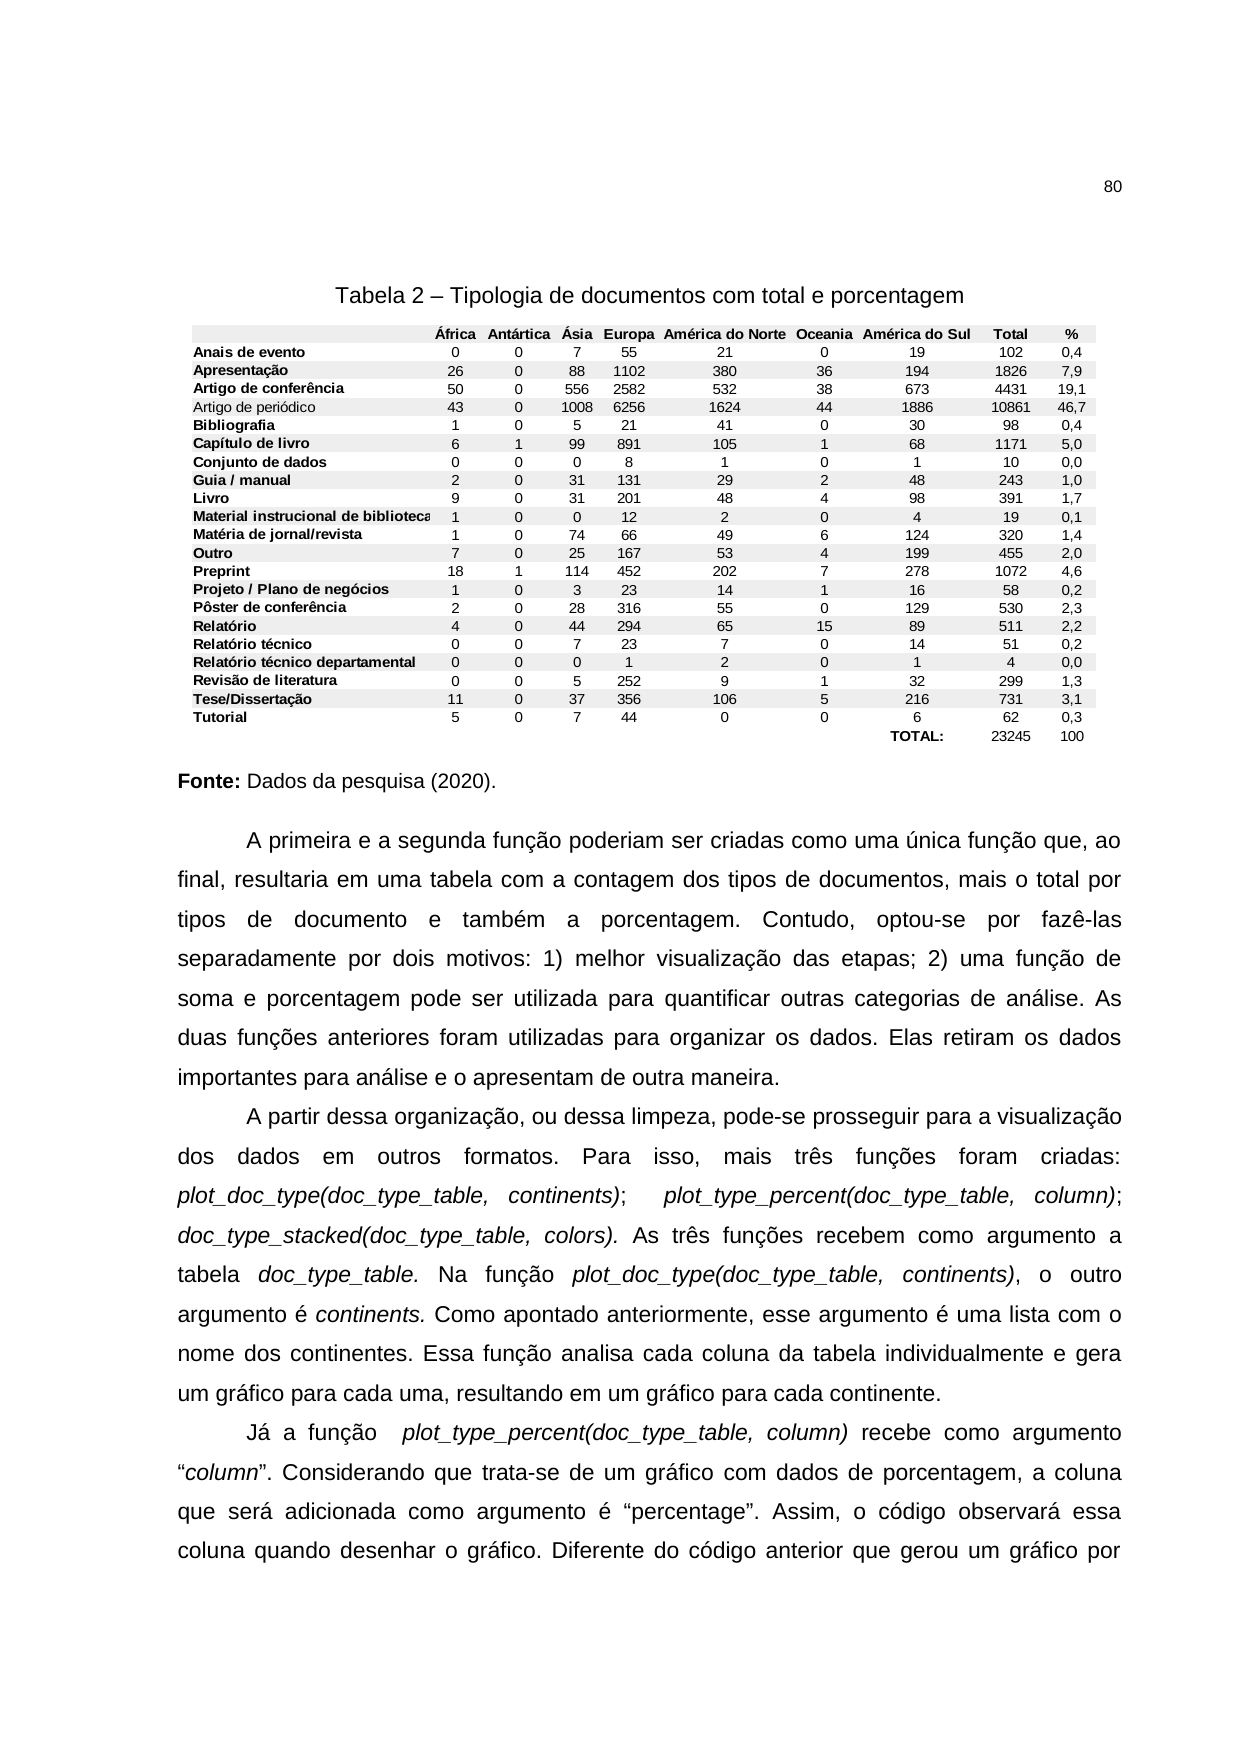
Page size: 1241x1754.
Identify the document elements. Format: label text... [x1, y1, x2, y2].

text A primeira e a segunda função poderiam ser criadas como uma única função que, ao final, resultaria em uma tabela com a contagem dos tipos de documentos, mais o total por tipos de documento e também a porcentagem. Contudo, optou-se por fazê-las separadamente por dois motivos: 1) melhor visualização das etapas; 2) uma função de soma e porcentagem pode ser utilizada para quantificar outras categorias de análise. As duas funções anteriores foram utilizadas para organizar os dados. Elas retiram os dados importantes para análise e o apresentam de outra maneira. [177, 801, 1122, 1090]
subtitle Fonte: Dados da pesquisa (2020). [177, 331, 1122, 793]
subtitle Tabela 2 – Tipologia de documentos com total e porcentagem [177, 282, 1122, 308]
text Já a função plot_type_percent(doc_type_table, column) recebe como argumento “column”. Considerando que trata-se de um gráfico com dados de porcentagem, a coluna que será adicionada como argumento é “percentage”. Assim, o código observará essa coluna quando desenhar o gráfico. Diferente do código anterior que gerou um gráfico por [177, 1419, 1122, 1564]
text A partir dessa organização, ou dessa limpeza, pode-se prosseguir para a visualização dos dados em outros formatos. Para isso, mais três funções foram criadas: plot_doc_type(doc_type_table, continents); plot_type_percent(doc_type_table, column); doc_type_stacked(doc_type_table, colors). As três funções recebem como argumento a tabela doc_type_table. Na função plot_doc_type(doc_type_table, continents), o outro argumento é continents. Como apontado anteriormente, esse argumento é uma lista com o nome dos continentes. Essa função analisa cada coluna da tabela individualmente e gera um gráfico para cada uma, resultando em um gráfico para cada continente. [177, 1103, 1122, 1406]
